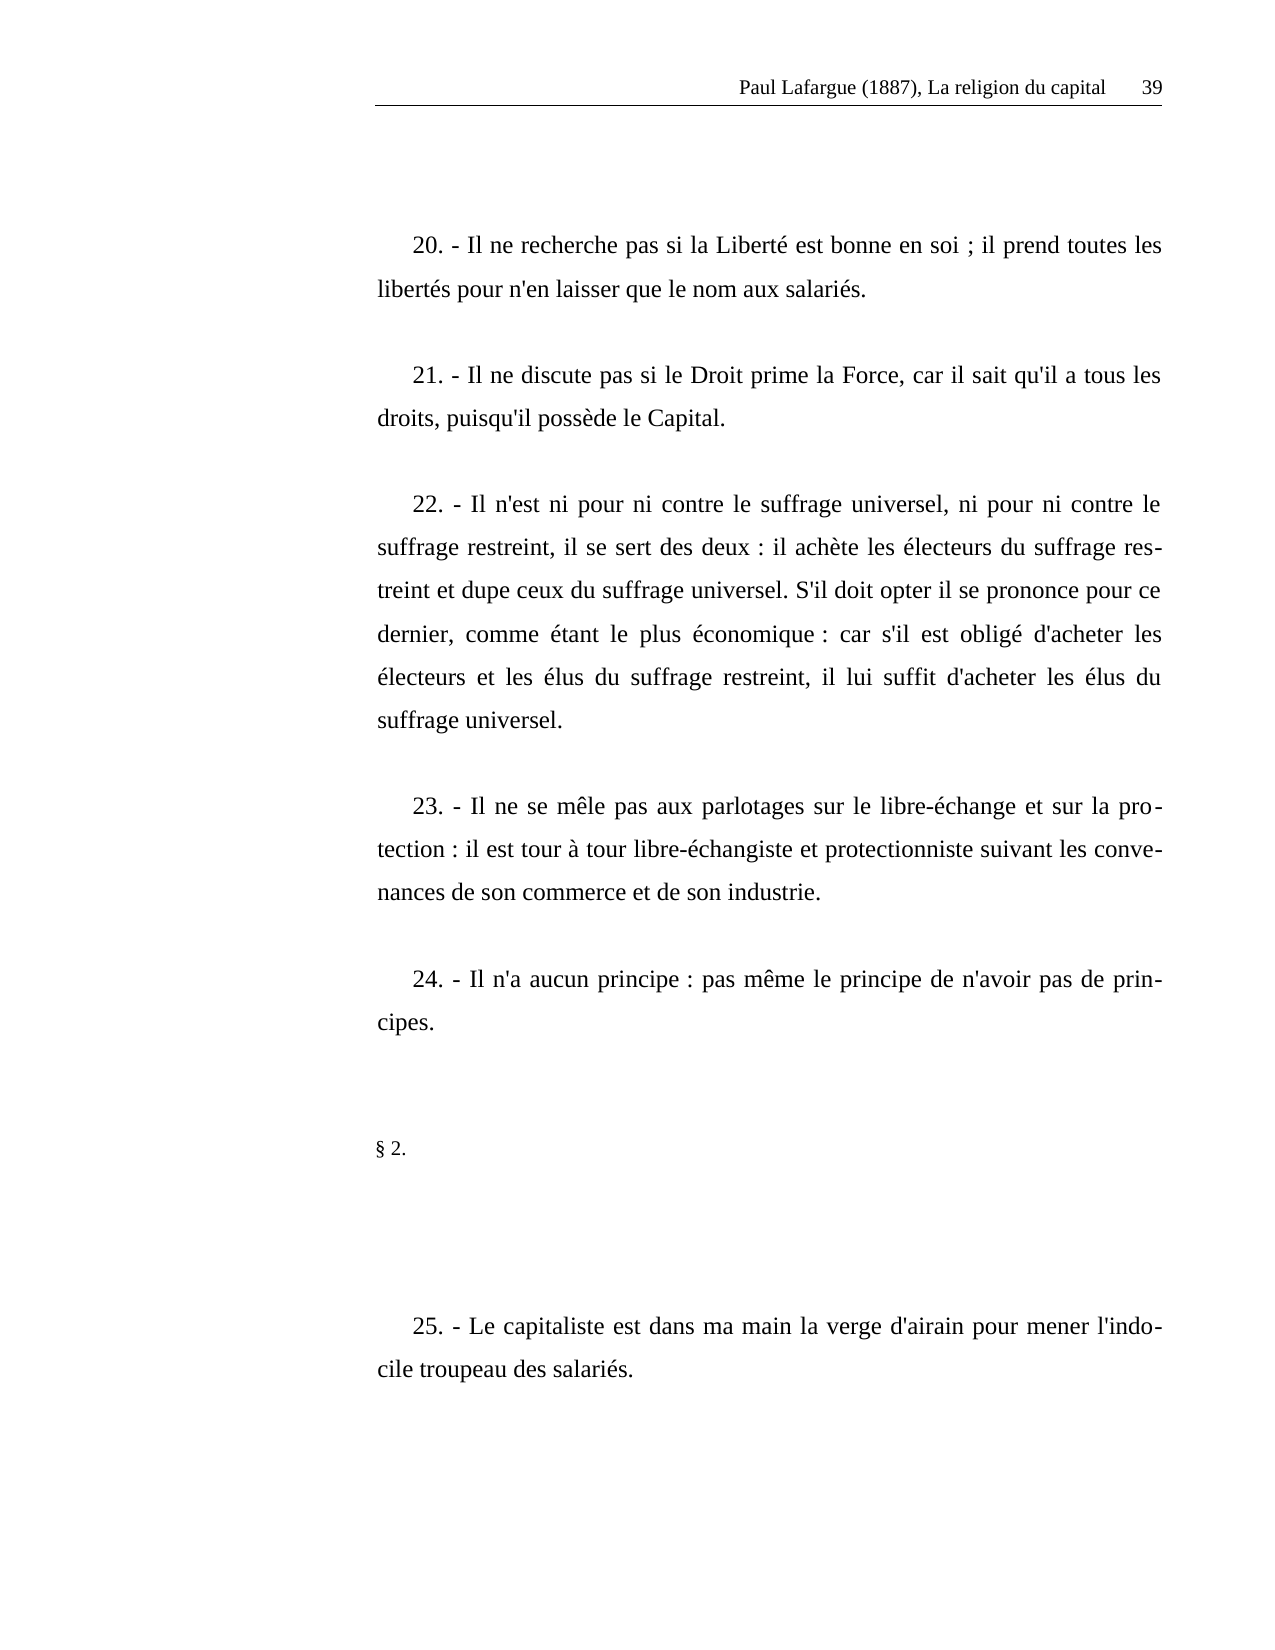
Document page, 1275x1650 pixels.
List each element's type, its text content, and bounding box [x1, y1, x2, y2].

text 25. - Le capitaliste est dans ma main la verge d'airain pour mener l'indo­cile troupeau des salariés. [377, 1311, 1162, 1383]
text 22. - Il n'est ni pour ni contre le suffrage universel, ni pour ni contre le suffrage restreint, il se sert des deux : il achète les électeurs du suffrage res­treint et dupe ceux du suffrage universel. S'il doit opter il se prononce pour ce dernier, comme étant le plus économique : car s'il est obligé d'acheter les électeurs et les élus du suffrage restreint, il lui suffit d'acheter les élus du suffrage universel. [377, 489, 1162, 734]
text 20. - Il ne recherche pas si la Liberté est bonne en soi ; il prend toutes les libertés pour n'en laisser que le nom aux salariés. [377, 231, 1162, 302]
subtitle § 2. [375, 1136, 1162, 1160]
text 21. - Il ne discute pas si le Droit prime la Force, car il sait qu'il a tous les droits, puisqu'il possède le Capital. [377, 360, 1162, 432]
text 24. - Il n'a aucun principe : pas même le principe de n'avoir pas de prin­cipes. [377, 964, 1162, 1036]
text 23. - Il ne se mêle pas aux parlotages sur le libre-échange et sur la pro­tection : il est tour à tour libre-échangiste et protectionniste suivant les conve­nances de son commerce et de son industrie. [377, 791, 1162, 906]
